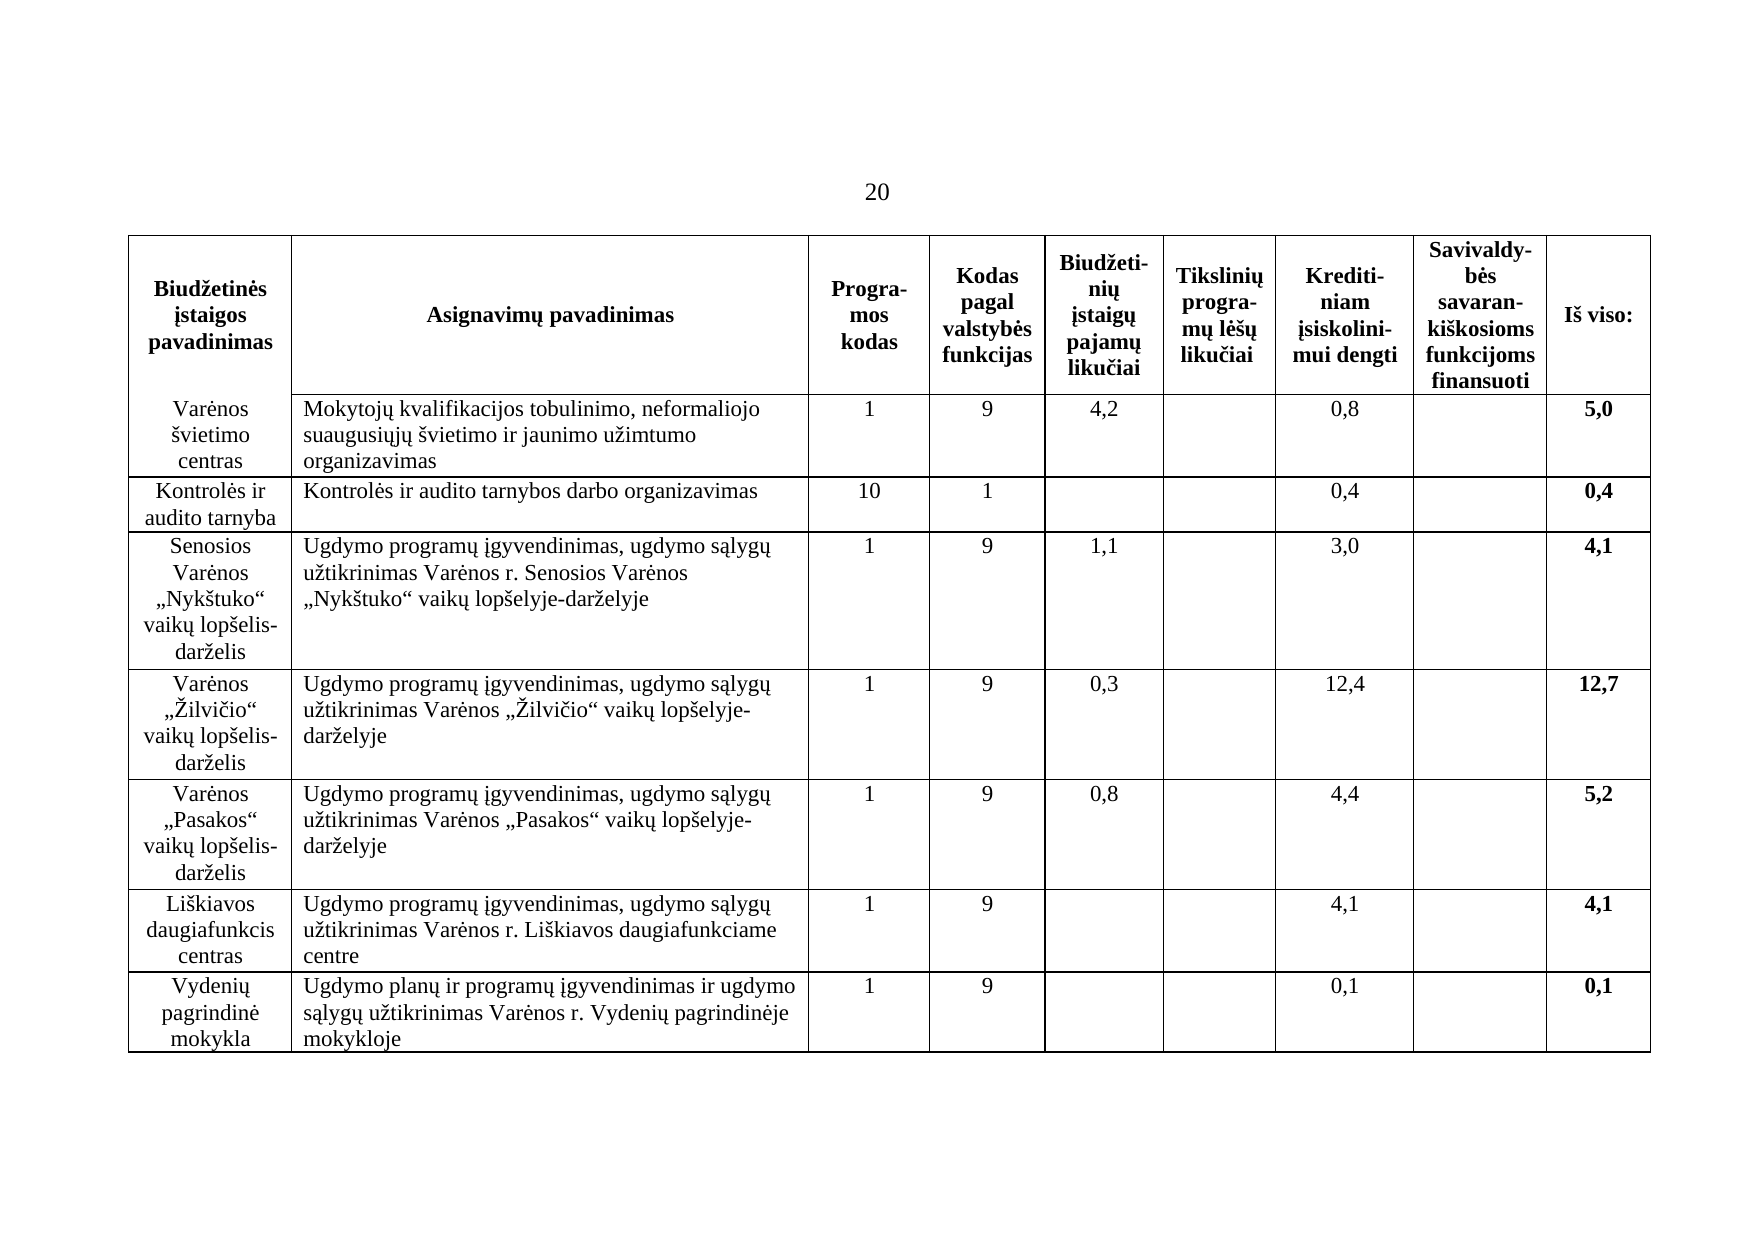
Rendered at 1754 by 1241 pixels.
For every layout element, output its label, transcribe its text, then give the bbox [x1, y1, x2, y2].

table_cell 9 [930, 533, 1044, 669]
table_cell Varėnos „Pasakos“ vaikų lopšelis-darželis [129, 780, 291, 889]
table_cell Ugdymo programų įgyvendinimas, ugdymo sąlygų užtikrinimas Varėnos r. Liškiavos daugiafunkciame centre [292, 890, 808, 971]
table_cell 4,1 [1547, 533, 1650, 669]
table_cell 0,4 [1547, 478, 1650, 531]
table_cell 12,7 [1547, 670, 1650, 779]
table_cell Kontrolės ir audito tarnyba [129, 478, 291, 531]
table_cell Ugdymo programų įgyvendinimas, ugdymo sąlygų užtikrinimas Varėnos „Pasakos“ vaikų lopšelyje-darželyje [292, 780, 808, 889]
table_cell 4,2 [1046, 395, 1163, 476]
table_cell 0,1 [1547, 973, 1650, 1051]
table_cell [1046, 890, 1163, 971]
table_cell [1164, 478, 1275, 531]
table_cell Liškiavos daugiafunkcis centras [129, 890, 291, 971]
table_cell 1 [809, 533, 929, 669]
table_cell 4,4 [1276, 780, 1413, 889]
table_cell 9 [930, 670, 1044, 779]
table_cell [1046, 973, 1163, 1051]
table_header Kodas pagal valstybės funkcijas [930, 236, 1044, 394]
table_cell [1164, 973, 1275, 1051]
table_cell 0,3 [1046, 670, 1163, 779]
table_cell 0,4 [1276, 478, 1413, 531]
table_cell 1,1 [1046, 533, 1163, 669]
table_cell 5,2 [1547, 780, 1650, 889]
table_cell [1046, 478, 1163, 531]
table_cell 1 [809, 890, 929, 971]
table_cell 1 [809, 670, 929, 779]
table_cell Varėnos „Žilvičio“ vaikų lopšelis-darželis [129, 670, 291, 779]
table_cell [1414, 670, 1546, 779]
table_cell [1414, 478, 1546, 531]
table_cell [1164, 533, 1275, 669]
table_cell [1414, 890, 1546, 971]
table_cell Senosios Varėnos „Nykštuko“ vaikų lopšelis-darželis [129, 533, 291, 669]
table_cell 9 [930, 890, 1044, 971]
table_cell 9 [930, 973, 1044, 1051]
table_cell 12,4 [1276, 670, 1413, 779]
table_cell [1164, 670, 1275, 779]
table_cell [1414, 533, 1546, 669]
table_cell Varėnos švietimo centras [129, 394, 291, 476]
table_cell [1164, 780, 1275, 889]
table_cell 1 [809, 780, 929, 889]
table_header Iš viso: [1547, 236, 1650, 394]
table_header Progra-mos kodas [809, 236, 929, 394]
table_cell [1414, 395, 1546, 476]
table_cell Ugdymo programų įgyvendinimas, ugdymo sąlygų užtikrinimas Varėnos r. Senosios Varėnos „Nykštuko“ vaikų lopšelyje-darželyje [292, 533, 808, 669]
table_cell 5,0 [1547, 395, 1650, 476]
table_cell 9 [930, 780, 1044, 889]
table_cell Ugdymo planų ir programų įgyvendinimas ir ugdymo sąlygų užtikrinimas Varėnos r. Vydenių pagrindinėje mokykloje [292, 973, 808, 1051]
table_cell [1164, 395, 1275, 476]
table_header Savivaldy-bės savaran-kiškosioms funkcijoms finansuoti [1414, 236, 1546, 394]
table_header Asignavimų pavadinimas [292, 236, 808, 394]
table_cell 0,8 [1276, 395, 1413, 476]
table_cell 0,8 [1046, 780, 1163, 889]
table_cell 10 [809, 478, 929, 531]
table_cell 9 [930, 395, 1044, 476]
table_cell 3,0 [1276, 533, 1413, 669]
table_header Biudžeti-nių įstaigų pajamų likučiai [1046, 236, 1163, 394]
table_cell Vydenių pagrindinė mokykla [129, 973, 291, 1051]
table_cell 1 [809, 973, 929, 1051]
table_cell 1 [809, 395, 929, 476]
table_cell [1164, 890, 1275, 971]
table_header Krediti-niam įsiskolini-mui dengti [1276, 236, 1413, 394]
table_cell Mokytojų kvalifikacijos tobulinimo, neformaliojo suaugusiųjų švietimo ir jaunimo užimtumo organizavimas [292, 395, 808, 476]
table_cell [1414, 973, 1546, 1051]
table_cell 4,1 [1547, 890, 1650, 971]
table_cell Ugdymo programų įgyvendinimas, ugdymo sąlygų užtikrinimas Varėnos „Žilvičio“ vaikų lopšelyje-darželyje [292, 670, 808, 779]
table_cell 1 [930, 478, 1044, 531]
table_cell 4,1 [1276, 890, 1413, 971]
table_header Tikslinių progra-mų lėšų likučiai [1164, 236, 1275, 394]
table_cell 0,1 [1276, 973, 1413, 1051]
table_cell Kontrolės ir audito tarnybos darbo organizavimas [292, 478, 808, 531]
table_header Biudžetinės įstaigos pavadinimas [129, 236, 291, 394]
table_cell [1414, 780, 1546, 889]
